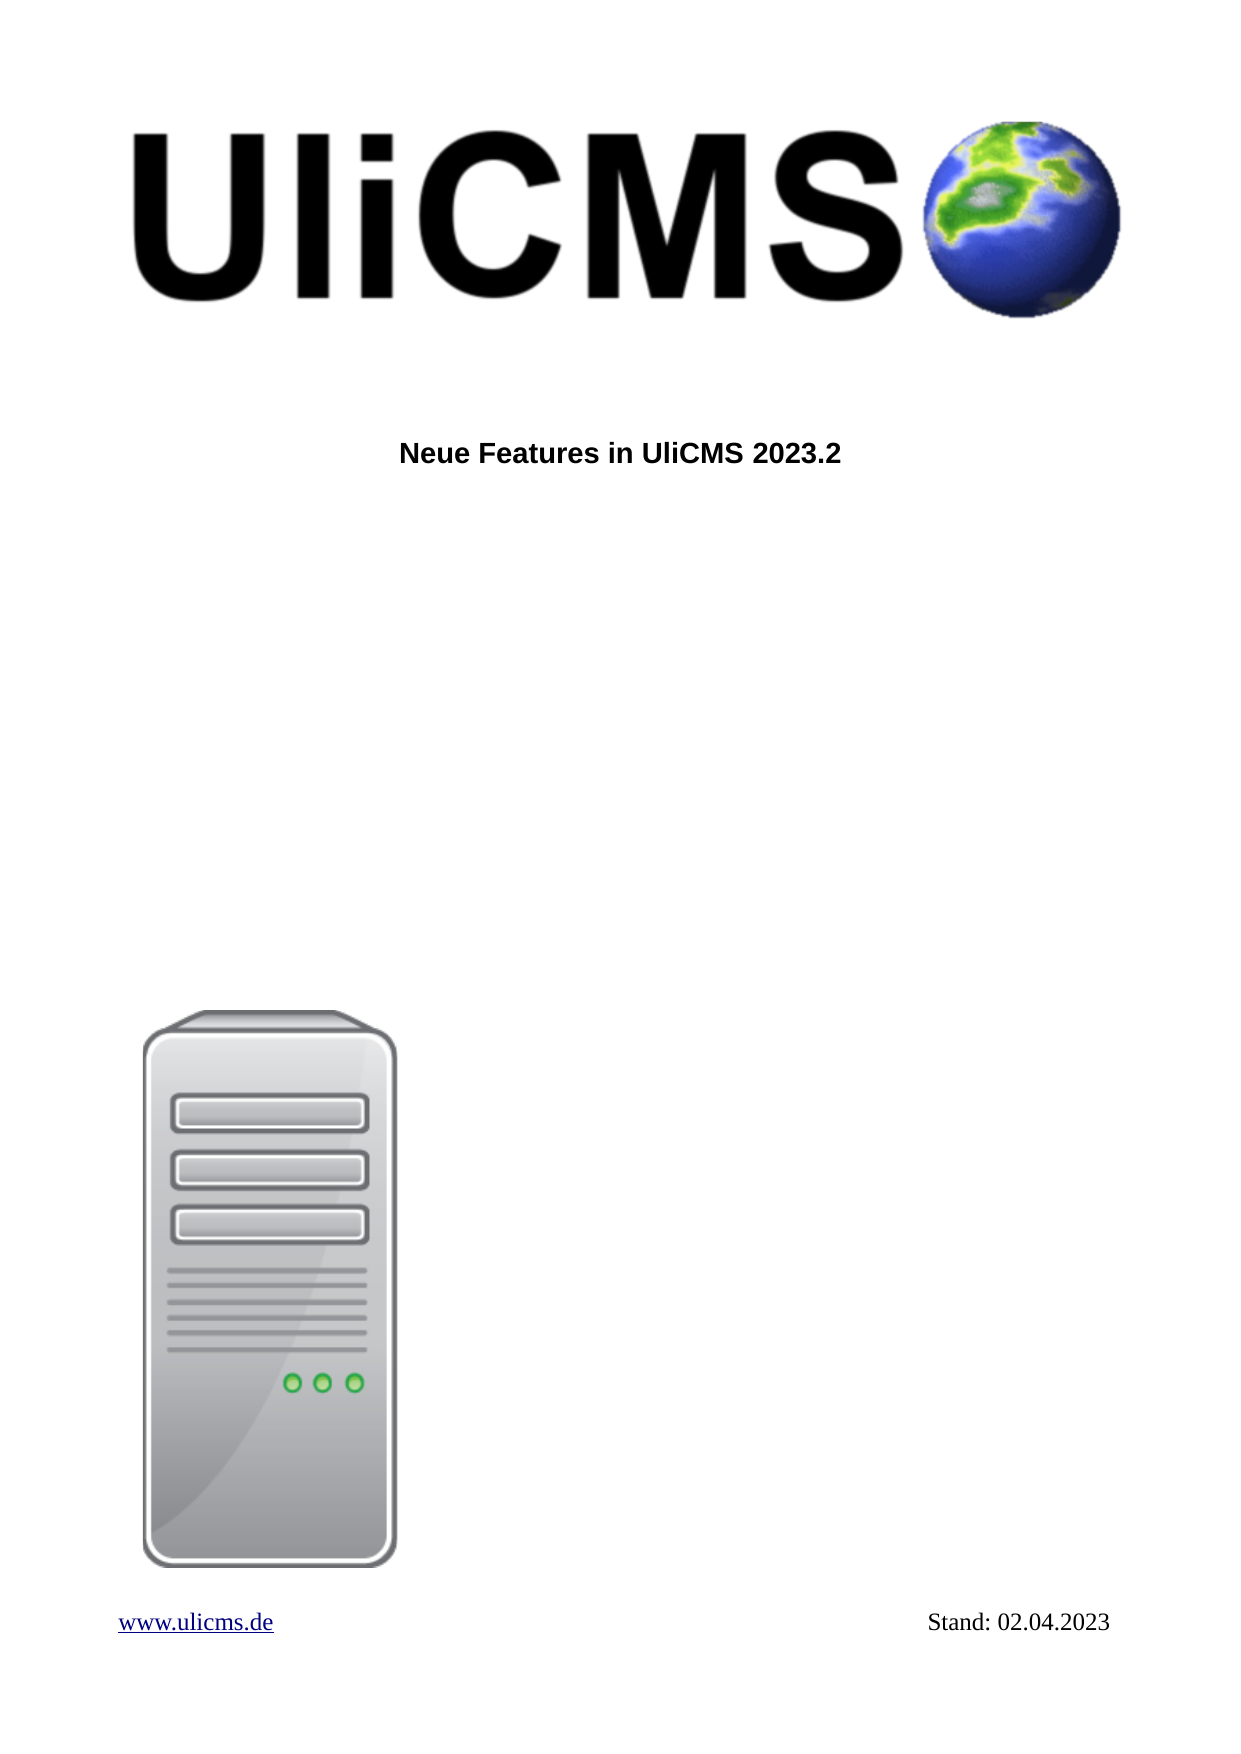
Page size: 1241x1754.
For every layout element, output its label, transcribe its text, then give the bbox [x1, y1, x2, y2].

subtitle Neue Features in UliCMS 2023.2 [118, 436, 1122, 470]
picture [142, 1010, 398, 1568]
picture [118, 118, 1123, 326]
